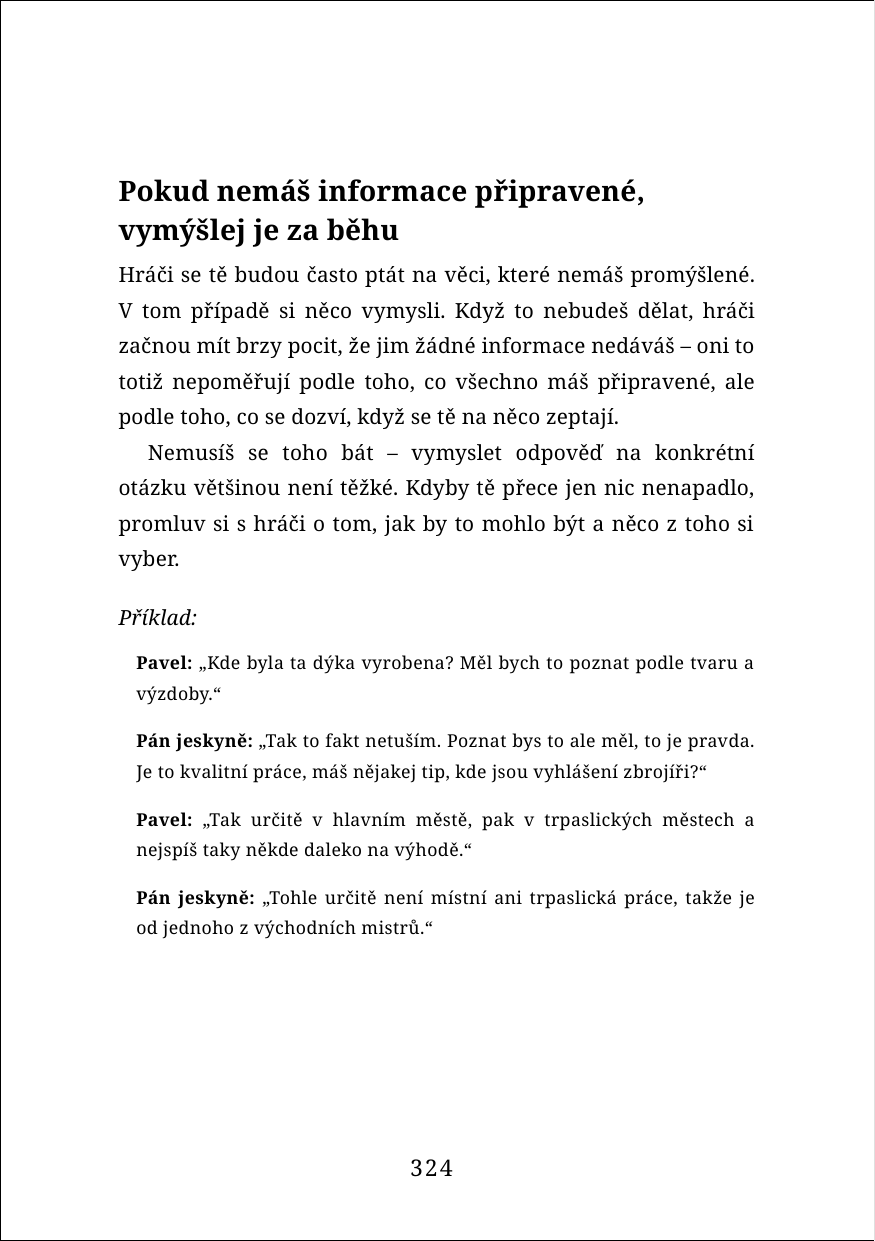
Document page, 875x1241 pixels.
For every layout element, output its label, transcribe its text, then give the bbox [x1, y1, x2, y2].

subtitle Pokud nemáš informace připravené, vymýšlej je za běhu [118, 172, 756, 248]
text Pán jeskyně: „Tohle určitě není místní ani trpaslická práce, takže je od jednoho z východních mistrů.“ [136, 885, 756, 939]
text Hráči se tě budou často ptát na věci, které nemáš promýšlené. V tom případě si něco vymysli. Když to nebudeš dělat, hráči začnou mít brzy pocit, že jim žádné informace nedáváš – oni to totiž nepoměřují podle toho, co všechno máš připravené, ale podle toho, co se dozví, když se tě na něco zeptají. Nemusíš se toho bát – vymyslet odpověď na konkrétní otázku většinou není těžké. Kdyby tě přece jen nic nenapadlo, promluv si s hráči o tom, jak by to mohlo být a něco z toho si vyber. [118, 260, 756, 573]
text Pán jeskyně: „Tak to fakt netuším. Poznat bys to ale měl, to je pravda. Je to kvalitní práce, máš nějakej tip, kde jsou vyhlášení zbrojíři?“ [136, 729, 756, 783]
text Pavel: „Tak určitě v hlavním městě, pak v trpaslických městech a nejspíš taky někde daleko na výhodě.“ [136, 807, 756, 861]
text Příklad: [118, 603, 756, 632]
text Pavel: „Kde byla ta dýka vyrobena? Měl bych to poznat podle tvaru a výzdoby.“ [136, 651, 756, 705]
